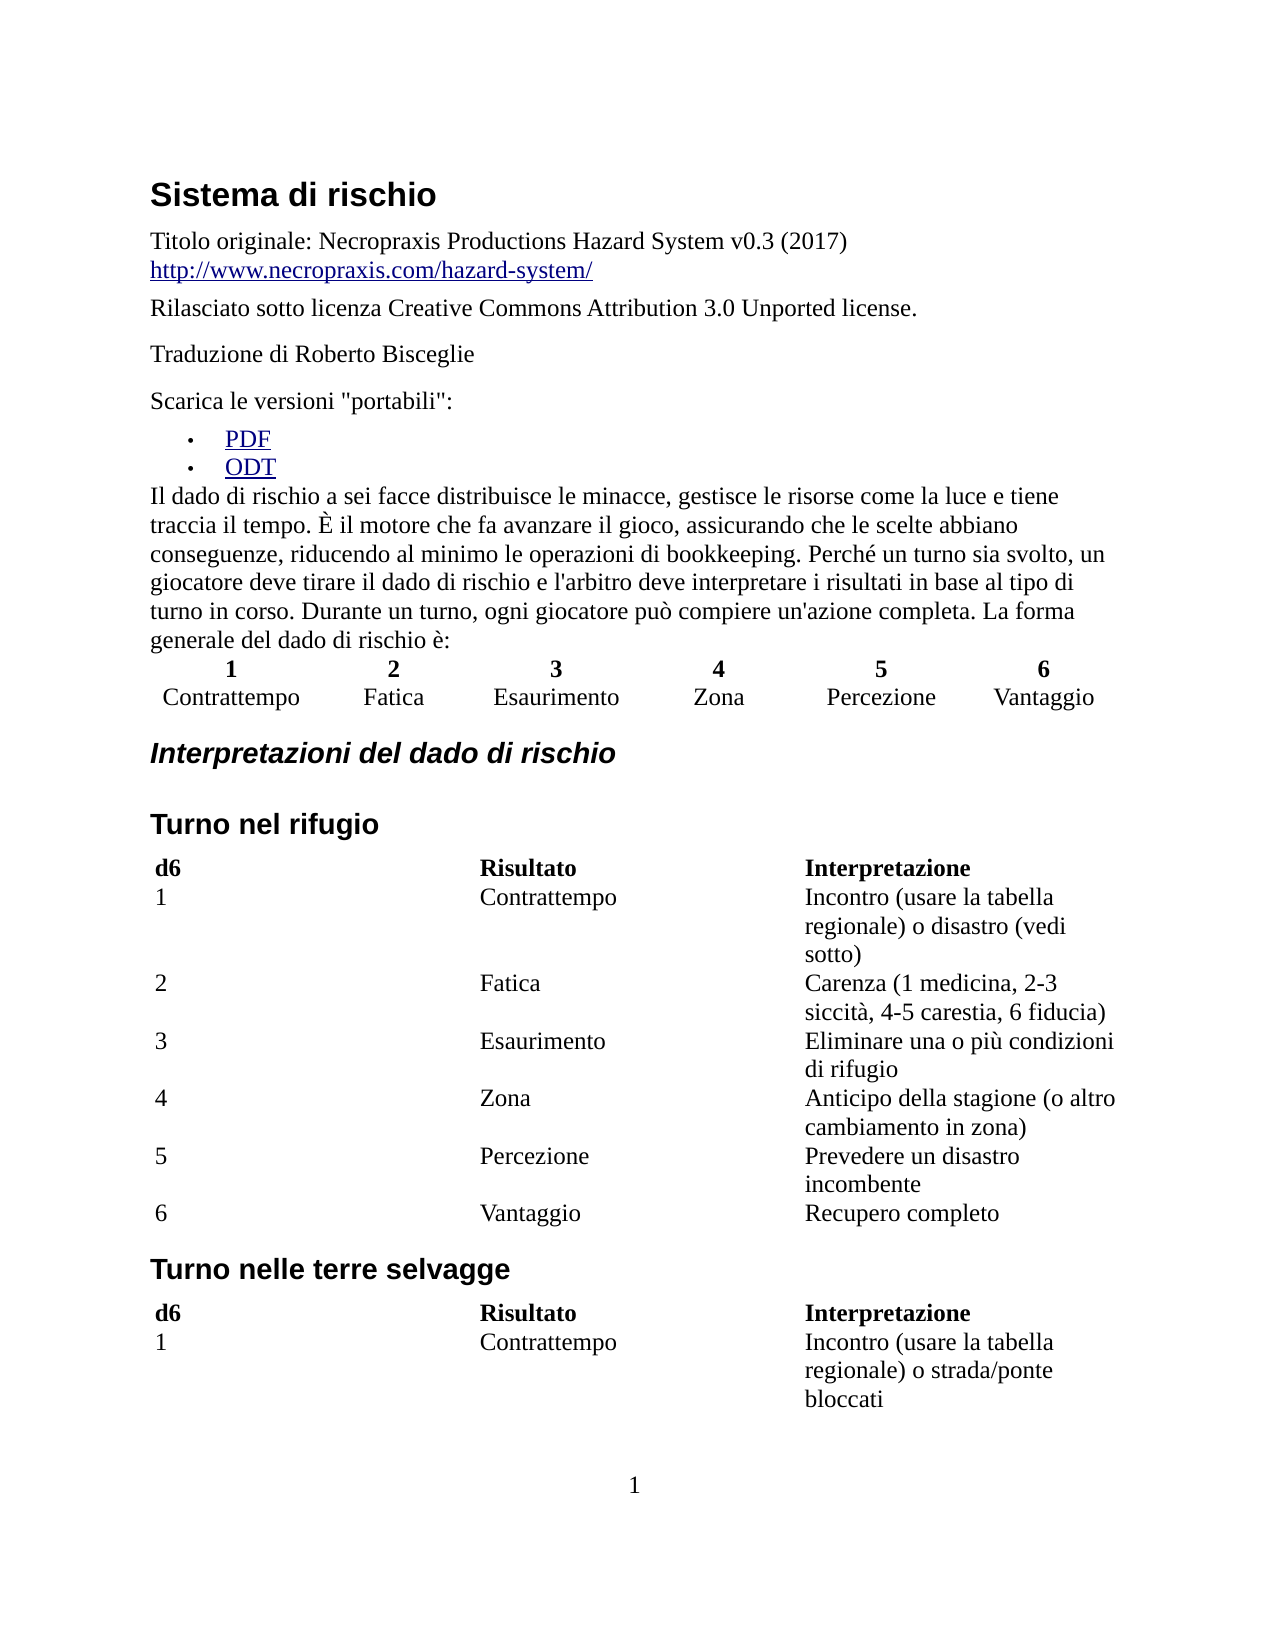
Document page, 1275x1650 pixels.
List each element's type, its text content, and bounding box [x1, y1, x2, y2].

table_cell Esaurimento [475, 1026, 800, 1083]
list PDF [187, 424, 1125, 452]
table_header 6 [963, 654, 1125, 682]
table_cell Prevedere un disastro incombente [800, 1141, 1125, 1198]
table_header Interpretazione [800, 1298, 1125, 1327]
table_cell Fatica [313, 683, 475, 711]
table_cell 3 [150, 1026, 475, 1083]
table_header 2 [313, 654, 475, 682]
subtitle Turno nel rifugio [150, 807, 1125, 841]
table_cell Percezione [475, 1141, 800, 1198]
table_cell Recupero completo [800, 1198, 1125, 1227]
table_cell Eliminare una o più condizioni di rifugio [800, 1026, 1125, 1083]
text Titolo originale: Necropraxis Productions Hazard System v0.3 (2017) http://www.necropraxis.com/hazard-system/ [150, 226, 1125, 284]
table_header 1 [150, 654, 312, 682]
subtitle Sistema di rischio [150, 175, 1125, 214]
table_header d6 [150, 853, 475, 882]
table_header 5 [800, 654, 962, 682]
table_cell 5 [150, 1141, 475, 1198]
table_header Risultato [475, 853, 800, 882]
table_header d6 [150, 1298, 475, 1327]
table_cell Vantaggio [963, 683, 1125, 711]
table_cell Zona [638, 683, 800, 711]
table_cell Contrattempo [475, 882, 800, 968]
table_cell Contrattempo [475, 1327, 800, 1413]
text Il dado di rischio a sei facce distribuisce le minacce, gestisce le risorse come la luce e tiene traccia il tempo. È il motore che fa avanzare il gioco, assicurando che le scelte abbiano conseguenze, riducendo al minimo le operazioni di bookkeeping. Perché un turno sia svolto, un giocatore deve tirare il dado di rischio e l'arbitro deve interpretare i risultati in base al tipo di turno in corso. Durante un turno, ogni giocatore può compiere un'azione completa. La forma generale del dado di rischio è: [150, 481, 1125, 654]
table_cell Vantaggio [475, 1198, 800, 1227]
subtitle Turno nelle terre selvagge [150, 1252, 1125, 1286]
text Scarica le versioni "portabili": [150, 386, 1125, 415]
table_header 3 [475, 654, 637, 682]
table_cell Anticipo della stagione (o altro cambiamento in zona) [800, 1083, 1125, 1141]
table_header Risultato [475, 1298, 800, 1327]
list ODT [187, 452, 1125, 481]
table_cell 6 [150, 1198, 475, 1227]
text Traduzione di Roberto Bisceglie [150, 339, 1125, 368]
table_cell Percezione [800, 683, 962, 711]
table_cell 2 [150, 968, 475, 1026]
text Rilasciato sotto licenza Creative Commons Attribution 3.0 Unported license. [150, 293, 1125, 321]
subtitle Interpretazioni del dado di rischio [150, 736, 1125, 770]
table_cell Incontro (usare la tabella regionale) o strada/ponte bloccati [800, 1327, 1125, 1413]
table_cell 1 [150, 882, 475, 968]
table_cell Carenza (1 medicina, 2-3 siccità, 4-5 carestia, 6 fiducia) [800, 968, 1125, 1026]
table_header Interpretazione [800, 853, 1125, 882]
table_cell Fatica [475, 968, 800, 1026]
table_cell Esaurimento [475, 683, 637, 711]
table_cell 4 [150, 1083, 475, 1141]
table_cell Zona [475, 1083, 800, 1141]
table_cell Contrattempo [150, 683, 312, 711]
table_cell 1 [150, 1327, 475, 1413]
table_cell Incontro (usare la tabella regionale) o disastro (vedi sotto) [800, 882, 1125, 968]
table_header 4 [638, 654, 800, 682]
